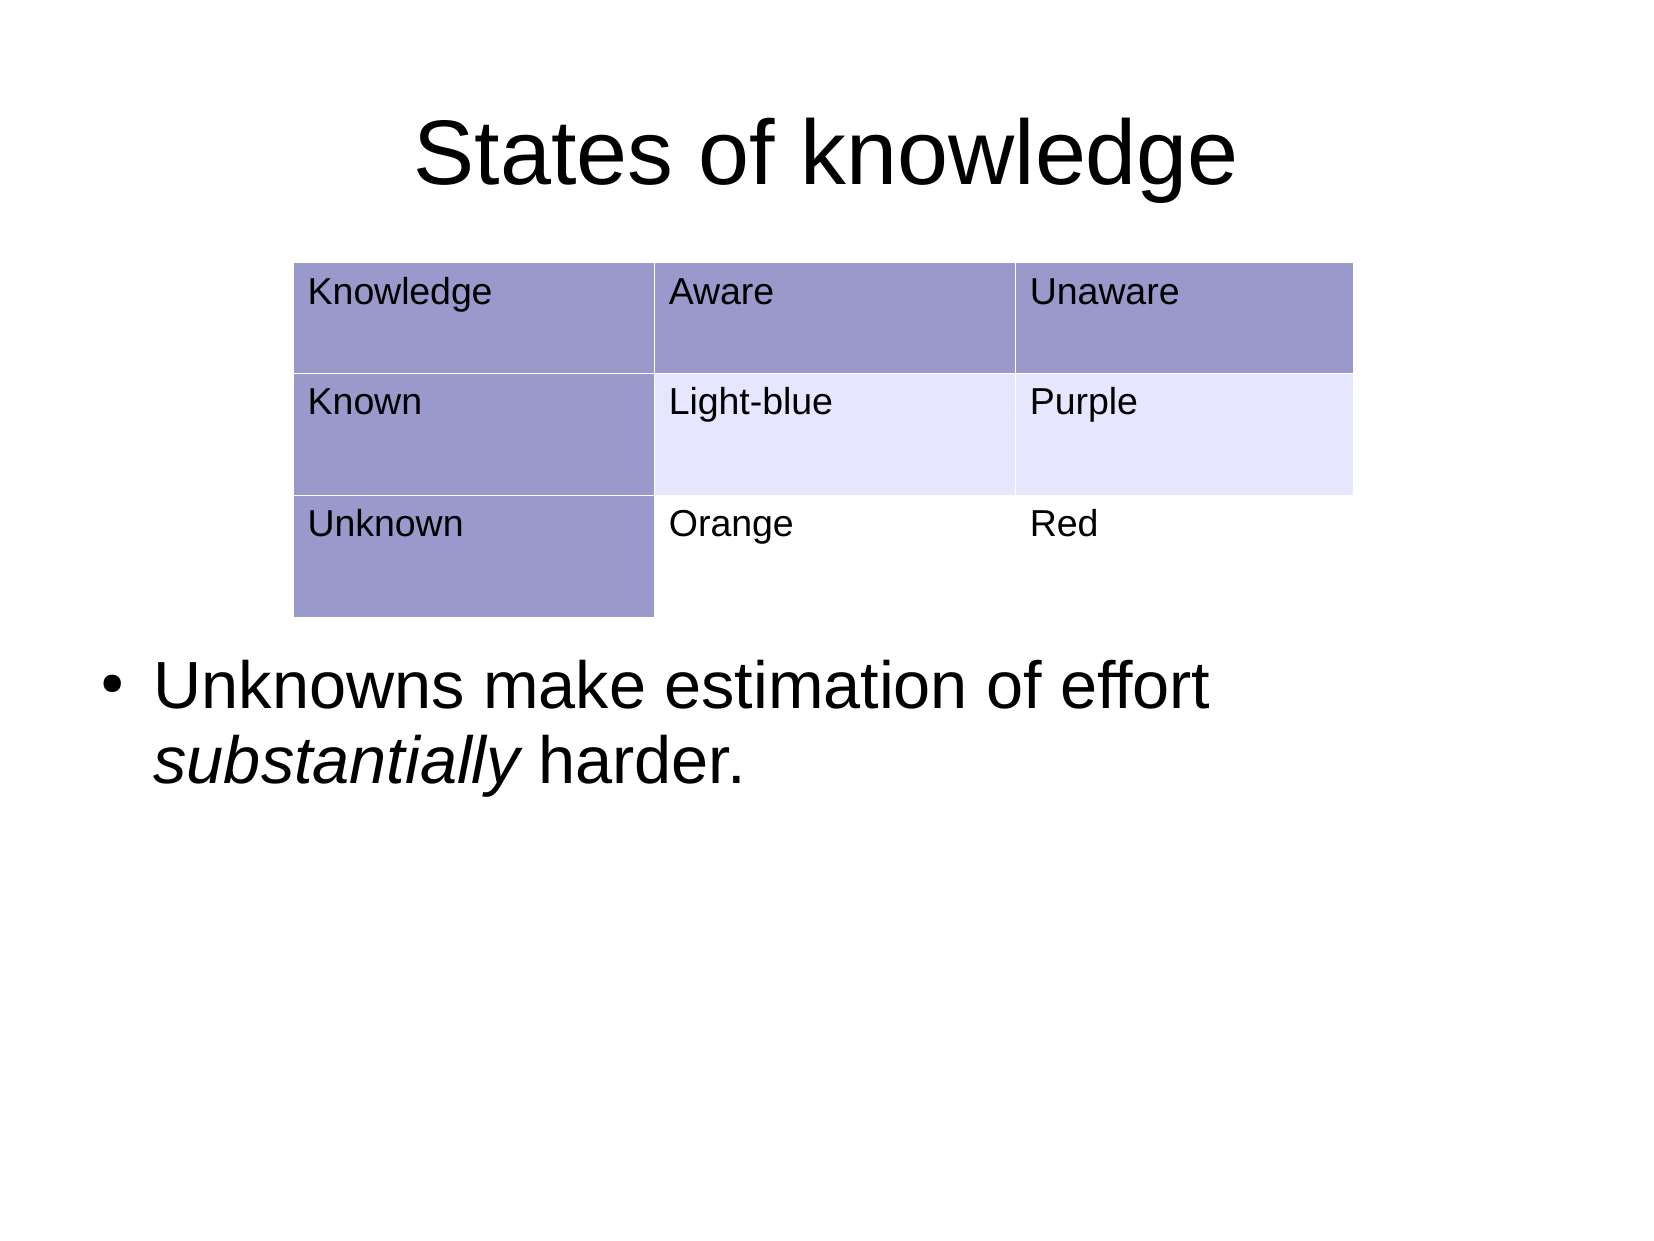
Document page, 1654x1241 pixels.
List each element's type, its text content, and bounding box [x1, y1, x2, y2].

table_cell Purple [1016, 374, 1353, 495]
table_cell Light-blue [655, 374, 1015, 495]
table_cell Unknown [294, 496, 654, 617]
table_header Unaware [1016, 263, 1353, 373]
table_cell Orange [655, 496, 1015, 617]
table_header Aware [655, 263, 1015, 373]
list Unknowns make estimation of effort substantially harder. [82, 290, 1571, 1010]
table_cell Known [294, 374, 654, 495]
table_cell Red [1016, 496, 1353, 617]
title States of knowledge [82, 49, 1571, 257]
table_header Knowledge [294, 263, 654, 373]
